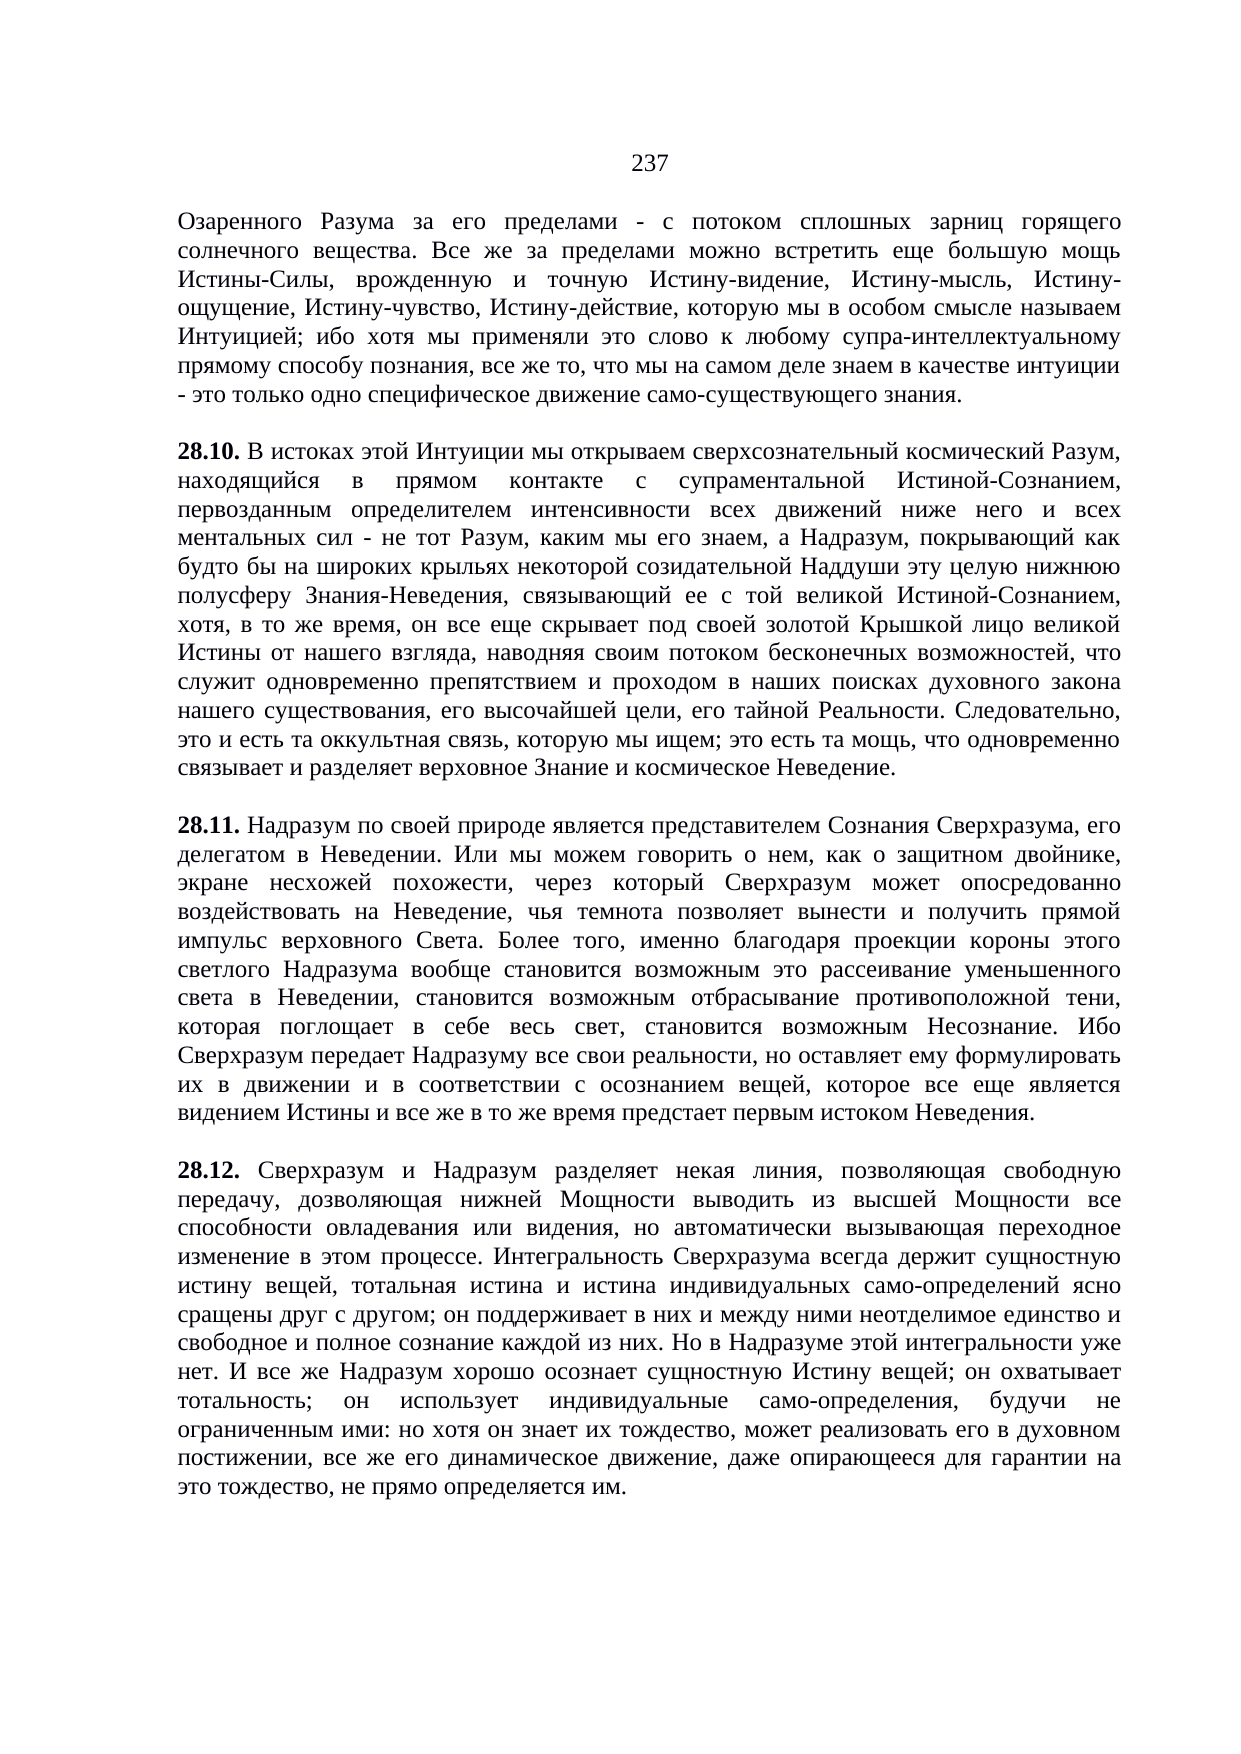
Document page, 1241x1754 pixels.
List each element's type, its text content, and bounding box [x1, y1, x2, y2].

text 28.10. В истоках этой Интуиции мы открываем сверхсознательный космический Разум, находящийся в прямом контакте с супраментальной Истиной-Сознанием, первозданным определителем интенсивности всех движений ниже него и всех ментальных сил - не тот Разум, каким мы его знаем, а Надразум, покрывающий как будто бы на широких крыльях некоторой созидательной Наддуши эту целую нижнюю полусферу Знания-Неведения, связывающий ее с той великой Истиной-Сознанием, хотя, в то же время, он все еще скрывает под своей золотой Крышкой лицо великой Истины от нашего взгляда, наводняя своим потоком бесконечных возможностей, что служит одновременно препятствием и проходом в наших поисках духовного закона нашего существования, его высочайшей цели, его тайной Реальности. Следовательно, это и есть та оккультная связь, которую мы ищем; это есть та мощь, что одновременно связывает и разделяет верховное Знание и космическое Неведение. [177, 436, 1122, 781]
text 28.11. Надразум по своей природе является представителем Сознания Сверхразума, его делегатом в Неведении. Или мы можем говорить о нем, как о защитном двойнике, экране несхожей похожести, через который Сверхразум может опосредованно воздействовать на Неведение, чья темнота позволяет вынести и получить прямой импульс верховного Света. Более того, именно благодаря проекции короны этого светлого Надразума вообще становится возможным это рассеивание уменьшенного света в Неведении, становится возможным отбрасывание противоположной тени, которая поглощает в себе весь свет, становится возможным Несознание. Ибо Сверхразум передает Надразуму все свои реальности, но оставляет ему формулировать их в движении и в соответствии с осознанием вещей, которое все еще является видением Истины и все же в то же время предстает первым истоком Неведения. [177, 810, 1122, 1126]
text Озаренного Разума за его пределами - с потоком сплошных зарниц горящего солнечного вещества. Все же за пределами можно встретить еще большую мощь Истины-Силы, врожденную и точную Истину-видение, Истину-мысль, Истину-ощущение, Истину-чувство, Истину-действие, которую мы в особом смысле называем Интуицией; ибо хотя мы применяли это слово к любому супра-интеллектуальному прямому способу познания, все же то, что мы на самом деле знаем в качестве интуиции - это только одно специфическое движение само-существующего знания. [177, 206, 1122, 407]
text 28.12. Сверхразум и Надразум разделяет некая линия, позволяющая свободную передачу, дозволяющая нижней Мощности выводить из высшей Мощности все способности овладевания или видения, но автоматически вызывающая переходное изменение в этом процессе. Интегральность Сверхразума всегда держит сущностную истину вещей, тотальная истина и истина индивидуальных само-определений ясно сращены друг с другом; он поддерживает в них и между ними неотделимое единство и свободное и полное сознание каждой из них. Но в Надразуме этой интегральности уже нет. И все же Надразум хорошо осознает сущностную Истину вещей; он охватывает тотальность; он использует индивидуальные само-определения, будучи не ограниченным ими: но хотя он знает их тождество, может реализовать его в духовном постижении, все же его динамическое движение, даже опирающееся для гарантии на это тождество, не прямо определяется им. [177, 1155, 1122, 1500]
